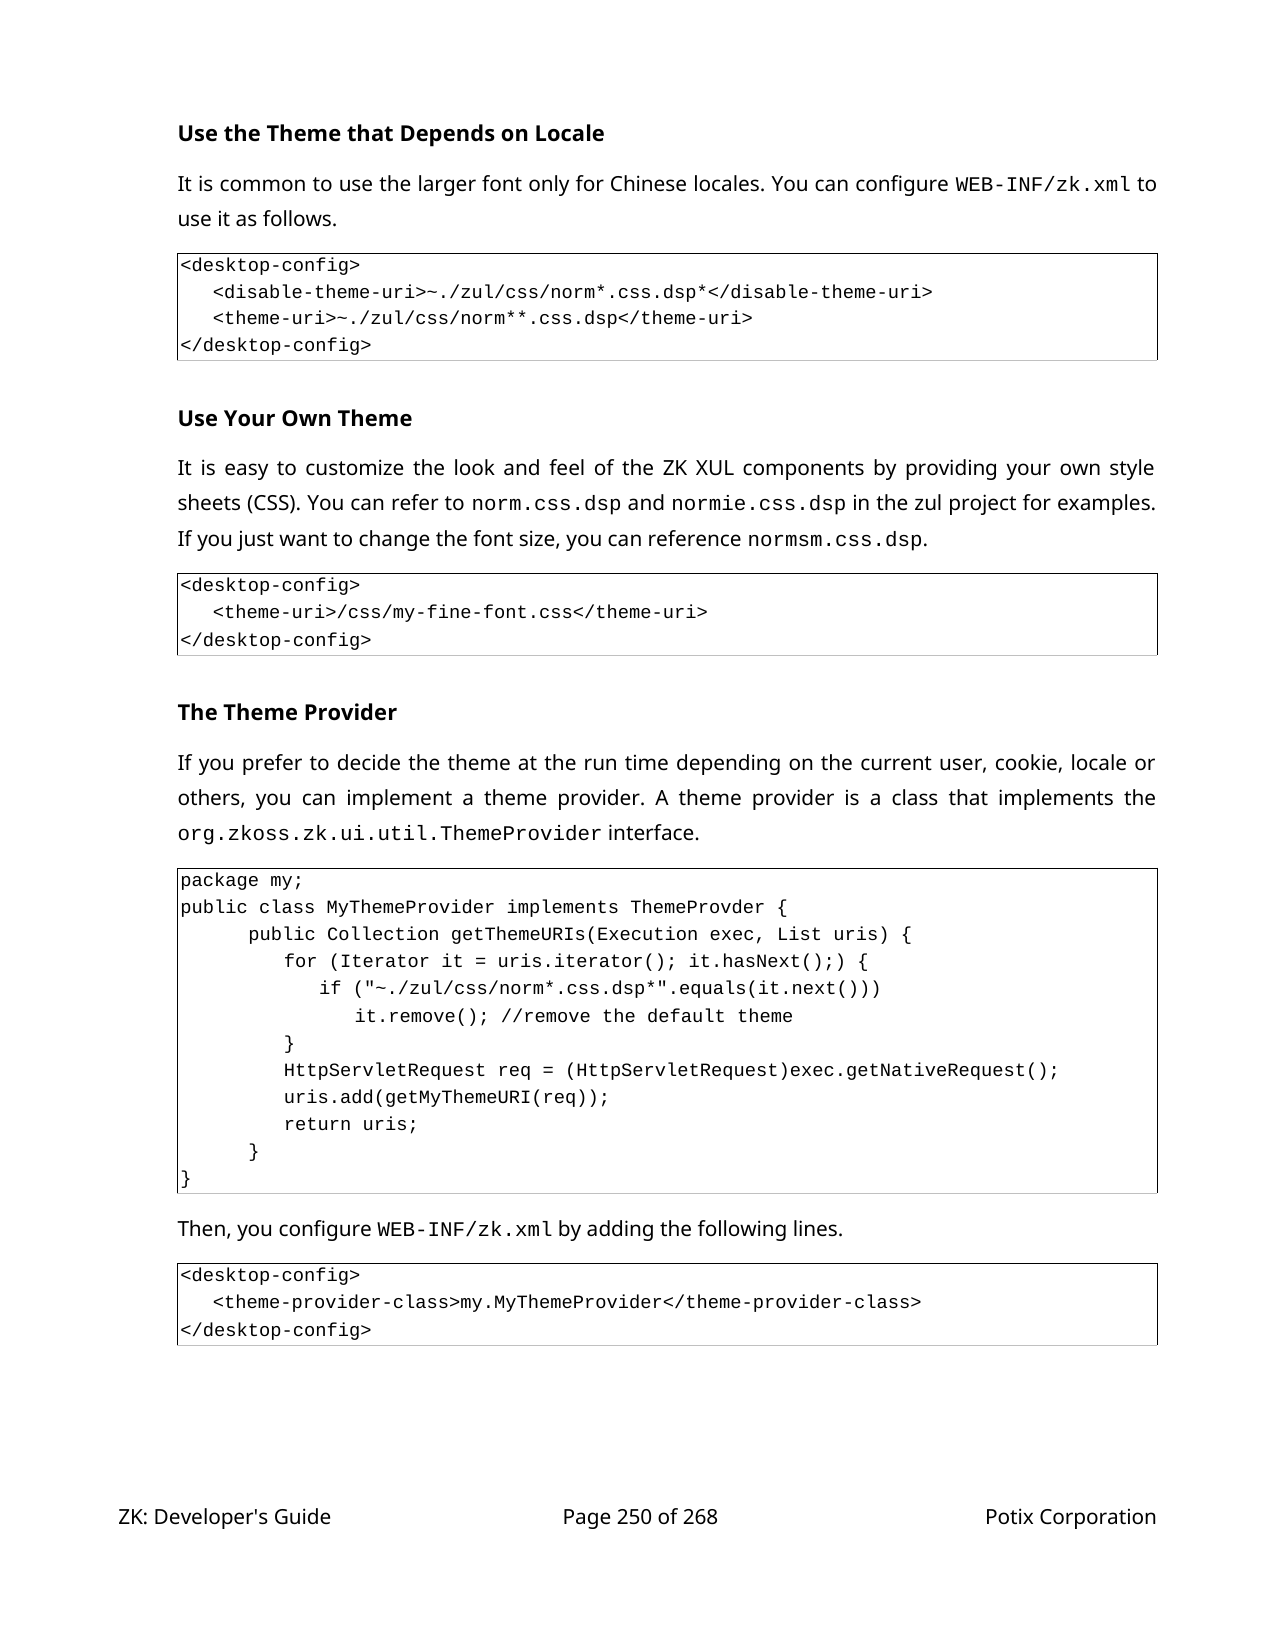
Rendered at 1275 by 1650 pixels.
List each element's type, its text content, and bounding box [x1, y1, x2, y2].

text it.remove(); //remove the default theme [178, 1003, 1157, 1028]
text } } [178, 1139, 1157, 1193]
text </desktop-config> [178, 1317, 1157, 1345]
subtitle The Theme Provider [177, 697, 1157, 727]
text if ("~./zul/css/norm*.css.dsp*".equals(it.next())) [178, 976, 1157, 1001]
text <desktop-config> [178, 1264, 1157, 1287]
subtitle Use Your Own Theme [177, 403, 1157, 433]
text <theme-uri>/css/my-fine-font.css</theme-uri> [178, 600, 1157, 624]
text <desktop-config> <disable-theme-uri>~./zul/css/norm*.css.dsp*</disable-theme-uri> <theme-uri>~./zul/css/norm**.css.dsp</theme-uri> </desktop-config> [178, 254, 1157, 360]
subtitle Use the Theme that Depends on Locale [177, 118, 1157, 148]
text </desktop-config> [178, 627, 1157, 655]
text public Collection getThemeURIs(Execution exec, List uris) { [178, 922, 1157, 946]
text } [178, 1031, 1157, 1055]
text It is easy to customize the look and feel of the ZK XUL components by providing your own style sheets (CSS). You can refer to norm.css.dsp and normie.css.dsp in the zul project for examples. If you just want to change the font size, you can reference normsm.css.dsp. [177, 453, 1157, 552]
text <desktop-config> [178, 574, 1157, 597]
text If you prefer to decide the theme at the run time depending on the current user, cookie, locale or others, you can implement a theme provider. A theme provider is a class that implements the org.zkoss.zk.ui.util.ThemeProvider interface. [177, 748, 1157, 847]
text Then, you configure WEB-INF/zk.xml by adding the following lines. [177, 1214, 1157, 1242]
text for (Iterator it = uris.iterator(); it.hasNext();) { [178, 949, 1157, 973]
text public class MyThemeProvider implements ThemeProvder { [178, 895, 1157, 919]
text uris.add(getMyThemeURI(req)); [178, 1085, 1157, 1109]
text <theme-provider-class>my.MyThemeProvider</theme-provider-class> [178, 1290, 1157, 1314]
text It is common to use the larger font only for Chinese locales. You can configure WEB-INF/zk.xml to use it as follows. [177, 169, 1157, 232]
text HttpServletRequest req = (HttpServletRequest)exec.getNativeRequest(); [178, 1058, 1157, 1082]
text return uris; [178, 1112, 1157, 1136]
text package my; [178, 869, 1157, 892]
